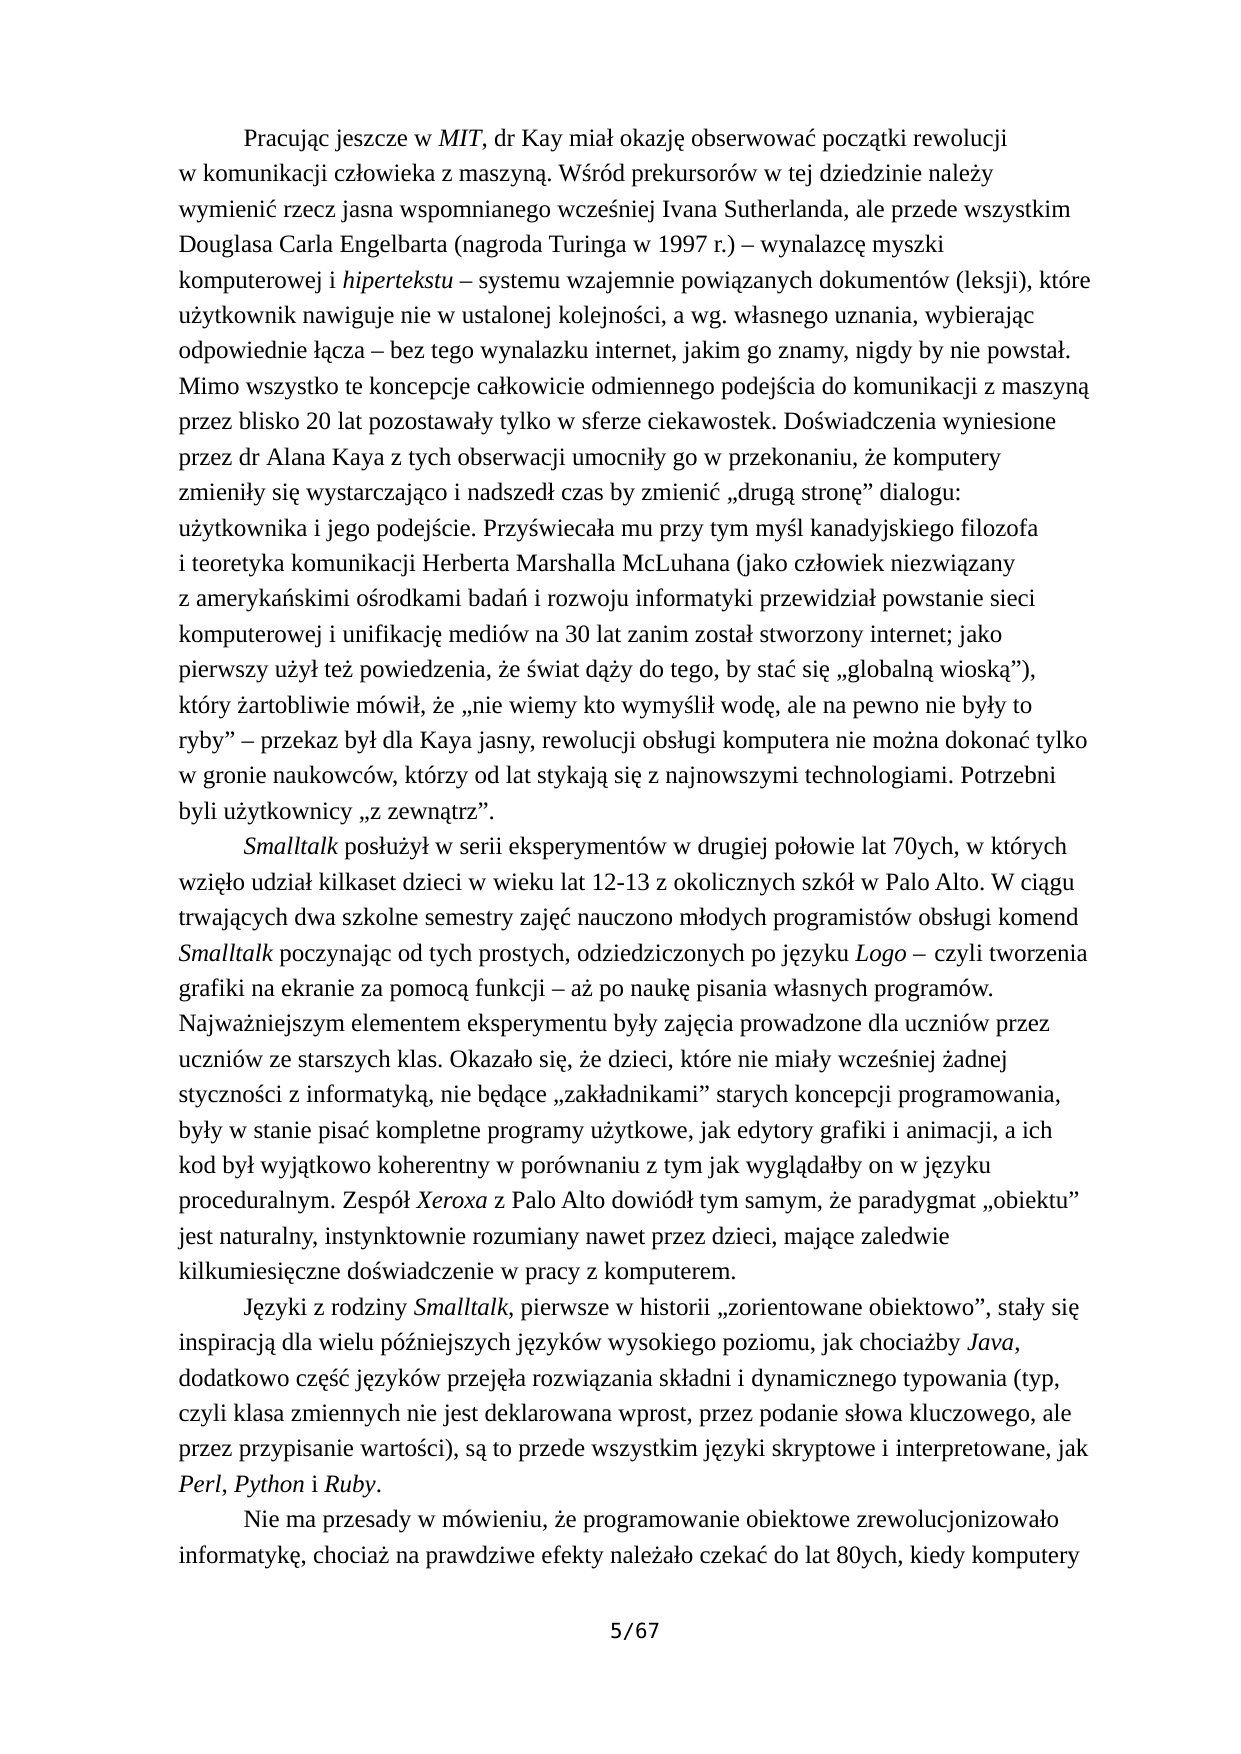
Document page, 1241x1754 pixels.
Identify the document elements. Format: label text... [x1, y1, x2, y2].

text Pracując jeszcze w MIT, dr Kay miał okazję obserwować początki rewolucji w komunikacji człowieka z maszyną. Wśród prekursorów w tej dziedzinie należy wymienić rzecz jasna wspomnianego wcześniej Ivana Sutherlanda, ale przede wszystkim Douglasa Carla Engelbarta (nagroda Turinga w 1997 r.) – wynalazcę myszki komputerowej i hipertekstu – systemu wzajemnie powiązanych dokumentów (leksji), które użytkownik nawiguje nie w ustalonej kolejności, a wg. własnego uznania, wybierając odpowiednie łącza – bez tego wynalazku internet, jakim go znamy, nigdy by nie powstał. Mimo wszystko te koncepcje całkowicie odmiennego podejścia do komunikacji z maszyną przez blisko 20 lat pozostawały tylko w sferze ciekawostek. Doświadczenia wyniesione przez dr Alana Kaya z tych obserwacji umocniły go w przekonaniu, że komputery zmieniły się wystarczająco i nadszedł czas by zmienić „drugą stronę” dialogu: użytkownika i jego podejście. Przyświecała mu przy tym myśl kanadyjskiego filozofa i teoretyka komunikacji Herberta Marshalla McLuhana (jako człowiek niezwiązany z amerykańskimi ośrodkami badań i rozwoju informatyki przewidział powstanie sieci komputerowej i unifikację mediów na 30 lat zanim został stworzony internet; jako pierwszy użył też powiedzenia, że świat dąży do tego, by stać się „globalną wioską”), który żartobliwie mówił, że „nie wiemy kto wymyślił wodę, ale na pewno nie były to ryby” – przekaz był dla Kaya jasny, rewolucji obsługi komputera nie można dokonać tylko w gronie naukowców, którzy od lat stykają się z najnowszymi technologiami. Potrzebni byli użytkownicy „z zewnątrz”. [178, 118, 1093, 826]
text Nie ma przesady w mówieniu, że programowanie obiektowe zrewolucjonizowało informatykę, chociaż na prawdziwe efekty należało czekać do lat 80ych, kiedy komputery [178, 1499, 1093, 1570]
text Języki z rodziny Smalltalk, pierwsze w historii „zorientowane obiektowo”, stały się inspiracją dla wielu późniejszych języków wysokiego poziomu, jak chociażby Java, dodatkowo część języków przejęła rozwiązania składni i dynamicznego typowania (typ, czyli klasa zmiennych nie jest deklarowana wprost, przez podanie słowa kluczowego, ale przez przypisanie wartości), są to przede wszystkim języki skryptowe i interpretowane, jak Perl, Python i Ruby. [178, 1287, 1093, 1499]
text Smalltalk posłużył w serii eksperymentów w drugiej połowie lat 70ych, w których wzięło udział kilkaset dzieci w wieku lat 12-13 z okolicznych szkół w Palo Alto. W ciągu trwających dwa szkolne semestry zajęć nauczono młodych programistów obsługi komend Smalltalk poczynając od tych prostych, odziedziczonych po języku Logo – czyli tworzenia grafiki na ekranie za pomocą funkcji – aż po naukę pisania własnych programów. Najważniejszym elementem eksperymentu były zajęcia prowadzone dla uczniów przez uczniów ze starszych klas. Okazało się, że dzieci, które nie miały wcześniej żadnej styczności z informatyką, nie będące „zakładnikami” starych koncepcji programowania, były w stanie pisać kompletne programy użytkowe, jak edytory grafiki i animacji, a ich kod był wyjątkowo koherentny w porównaniu z tym jak wyglądałby on w języku proceduralnym. Zespół Xeroxa z Palo Alto dowiódł tym samym, że paradygmat „obiektu” jest naturalny, instynktownie rozumiany nawet przez dzieci, mające zaledwie kilkumiesięczne doświadczenie w pracy z komputerem. [178, 826, 1093, 1287]
